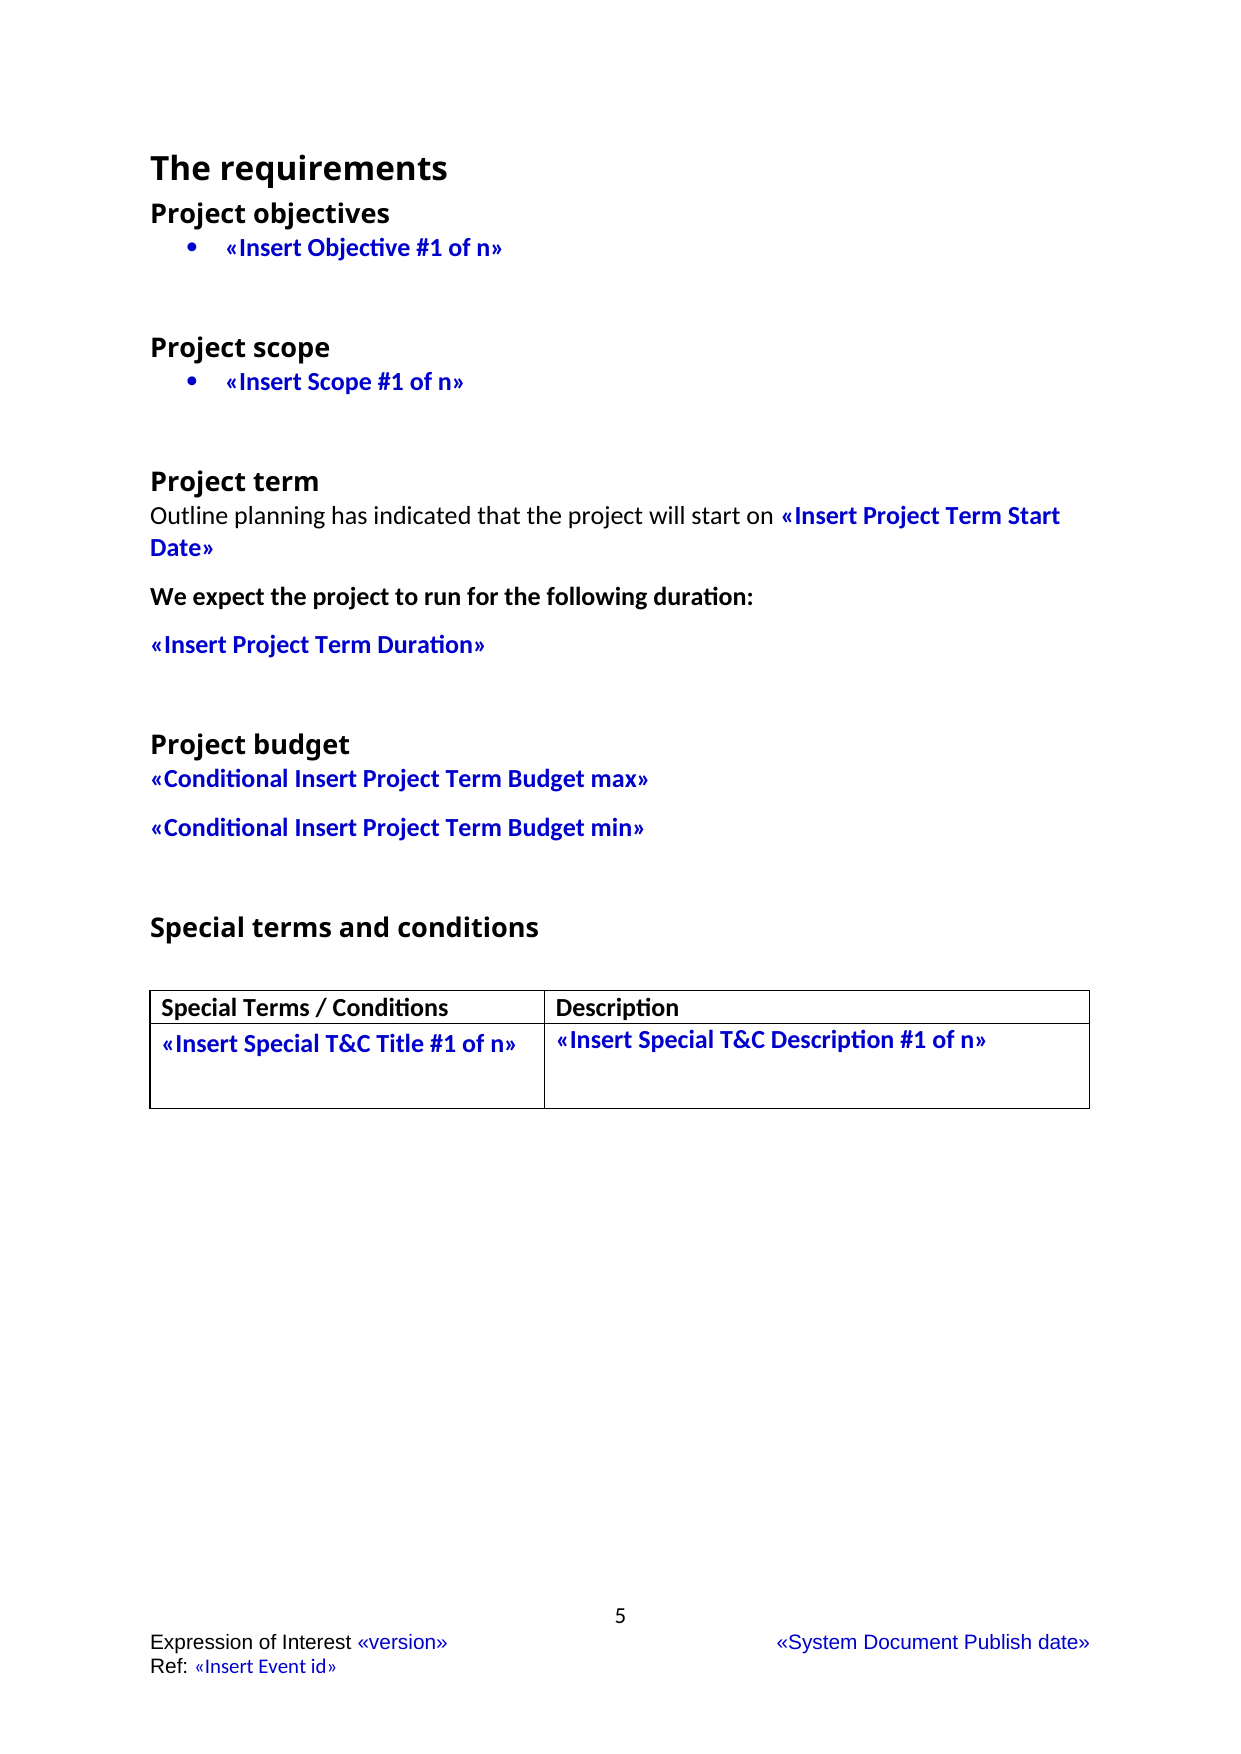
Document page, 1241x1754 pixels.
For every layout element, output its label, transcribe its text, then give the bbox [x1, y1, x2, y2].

table_cell «Insert Special T&C Title #1 of n» [151, 1024, 544, 1108]
subtitle The requirements [150, 145, 1090, 190]
subtitle Special terms and conditions [150, 908, 1090, 945]
subtitle Project budget [150, 725, 1090, 762]
subtitle Project term [150, 463, 1090, 499]
table_header Description [545, 991, 1089, 1022]
text We expect the project to run for the following duration: [150, 580, 1090, 611]
text «Conditional Insert Project Term Budget max» [150, 762, 1090, 794]
subtitle Project scope [150, 328, 1090, 365]
text Outline planning has indicated that the project will start on «Insert Project Term Start Date» [150, 499, 1090, 563]
text «Insert Project Term Duration» [150, 628, 1090, 660]
table_cell «Insert Special T&C Description #1 of n» [545, 1024, 1089, 1108]
list «Insert Objective #1 of n» [187, 231, 1090, 263]
text «Conditional Insert Project Term Budget min» [150, 811, 1090, 842]
subtitle Project objectives [150, 194, 1090, 231]
table_header Special Terms / Conditions [151, 991, 544, 1022]
list «Insert Scope #1 of n» [187, 365, 1090, 397]
